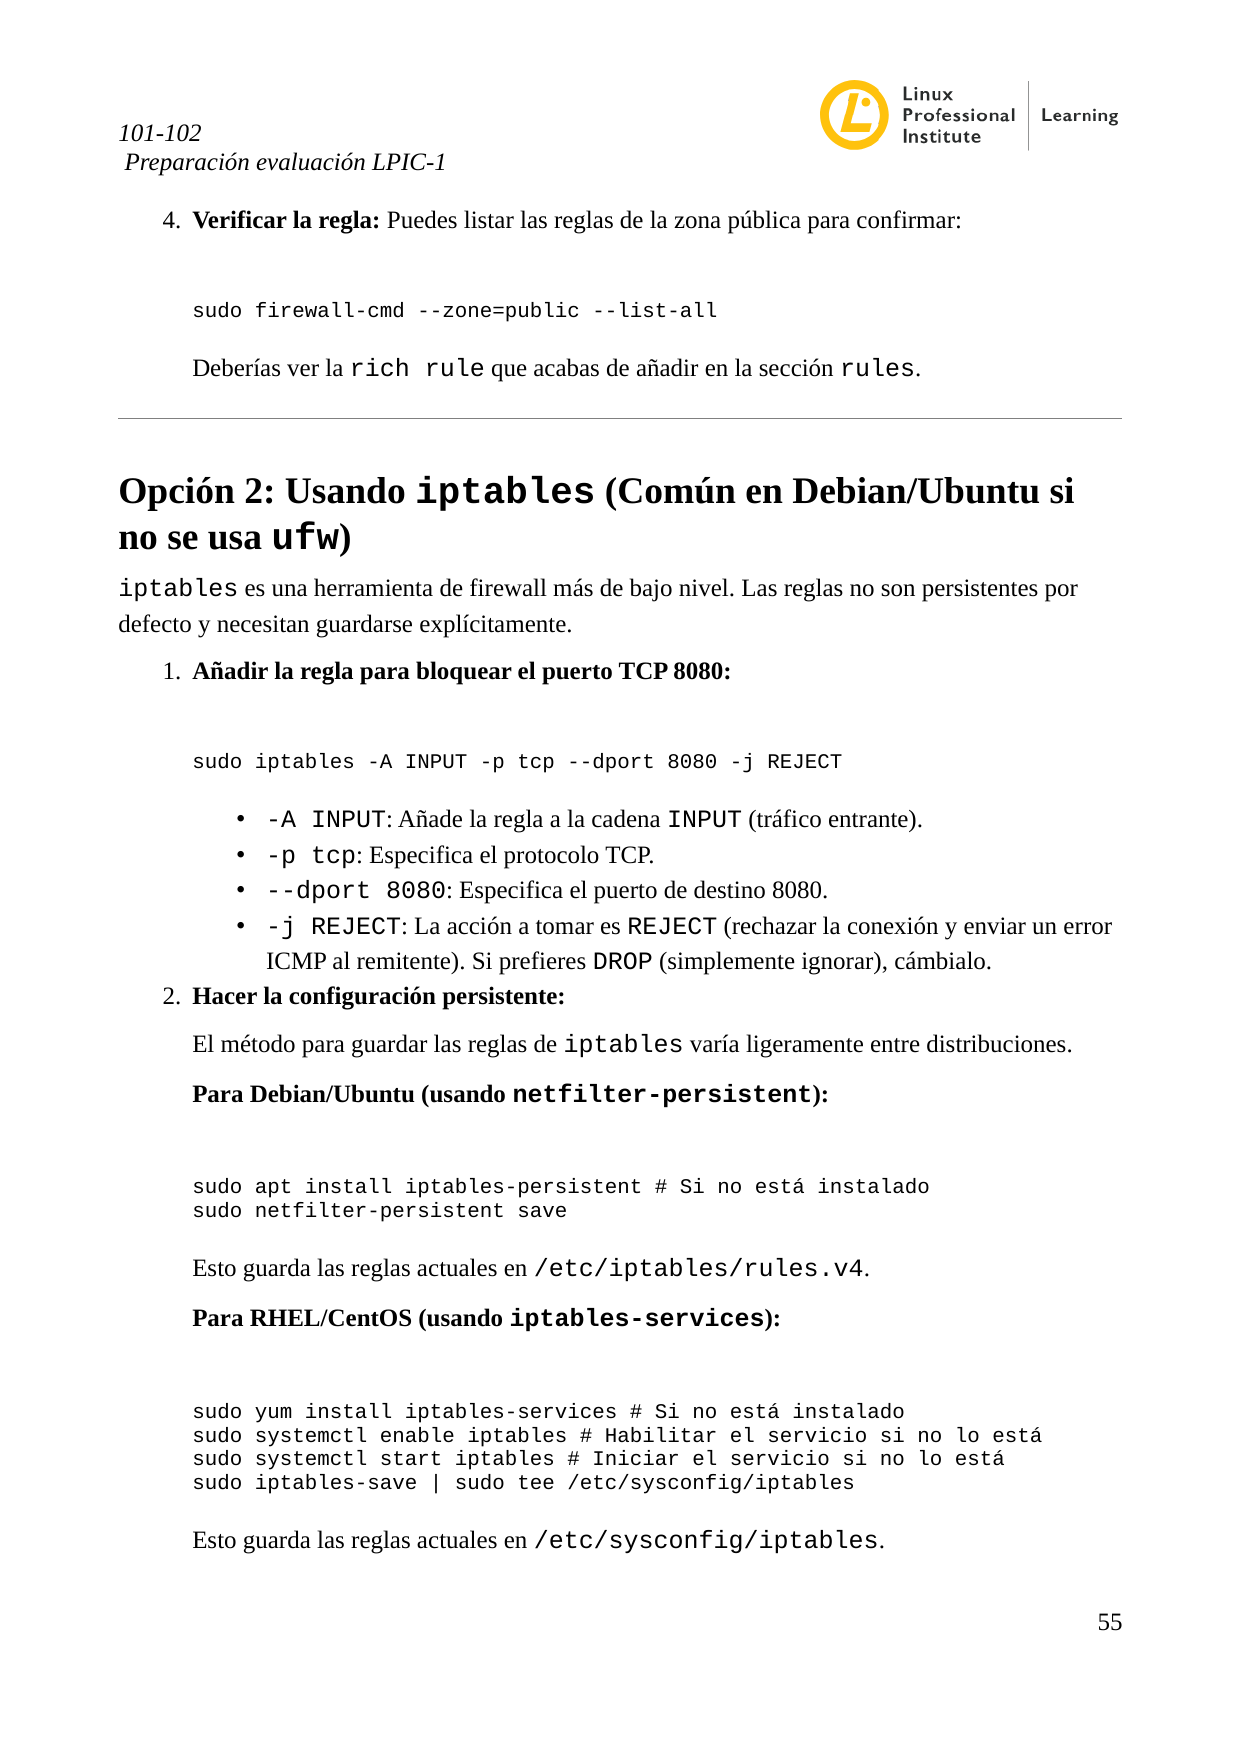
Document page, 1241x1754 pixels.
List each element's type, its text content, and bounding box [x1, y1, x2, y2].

list sudo firewall-cmd --zone=public --list-all [162, 300, 1122, 324]
list Añadir la regla para bloquear el puerto TCP 8080: [162, 656, 1122, 685]
list Para Debian/Ubuntu (usando netfilter-persistent): [162, 1079, 1122, 1110]
list Hacer la configuración persistente: [162, 981, 1122, 1010]
list sudo systemctl start iptables # Iniciar el servicio si no lo está [162, 1448, 1122, 1472]
picture [819, 79, 1119, 151]
list sudo systemctl enable iptables # Habilitar el servicio si no lo está [162, 1424, 1122, 1448]
list sudo yum install iptables-services # Si no está instalado [162, 1401, 1122, 1424]
list -p tcp: Especifica el protocolo TCP. [236, 840, 1122, 871]
text iptables es una herramienta de firewall más de bajo nivel. Las reglas no son persistentes por defecto y necesitan guardarse explícitamente. [118, 573, 1122, 637]
list sudo apt install iptables-persistent # Si no está instalado [162, 1177, 1122, 1200]
list sudo iptables -A INPUT -p tcp --dport 8080 -j REJECT [162, 751, 1122, 775]
list El método para guardar las reglas de iptables varía ligeramente entre distribuciones. [162, 1029, 1122, 1060]
list sudo netfilter-persistent save [162, 1200, 1122, 1224]
list Esto guarda las reglas actuales en /etc/sysconfig/iptables. [162, 1525, 1122, 1556]
list -j REJECT: La acción a tomar es REJECT (rechazar la conexión y enviar un error ICMP al remitente). Si prefieres DROP (simplemente ignorar), cámbialo. [236, 911, 1122, 977]
list sudo iptables-save | sudo tee /etc/sysconfig/iptables [162, 1472, 1122, 1496]
list Deberías ver la rich rule que acabas de añadir en la sección rules. [162, 353, 1122, 384]
list --dport 8080: Especifica el puerto de destino 8080. [236, 875, 1122, 906]
list Verificar la regla: Puedes listar las reglas de la zona pública para confirmar: [162, 205, 1122, 234]
list -A INPUT: Añade la regla a la cadena INPUT (tráfico entrante). [236, 804, 1122, 835]
list Para RHEL/CentOS (usando iptables-services): [162, 1303, 1122, 1334]
subtitle Opción 2: Usando iptables (Común en Debian/Ubuntu si no se usa ufw) [118, 468, 1122, 561]
list Esto guarda las reglas actuales en /etc/iptables/rules.v4. [162, 1253, 1122, 1284]
